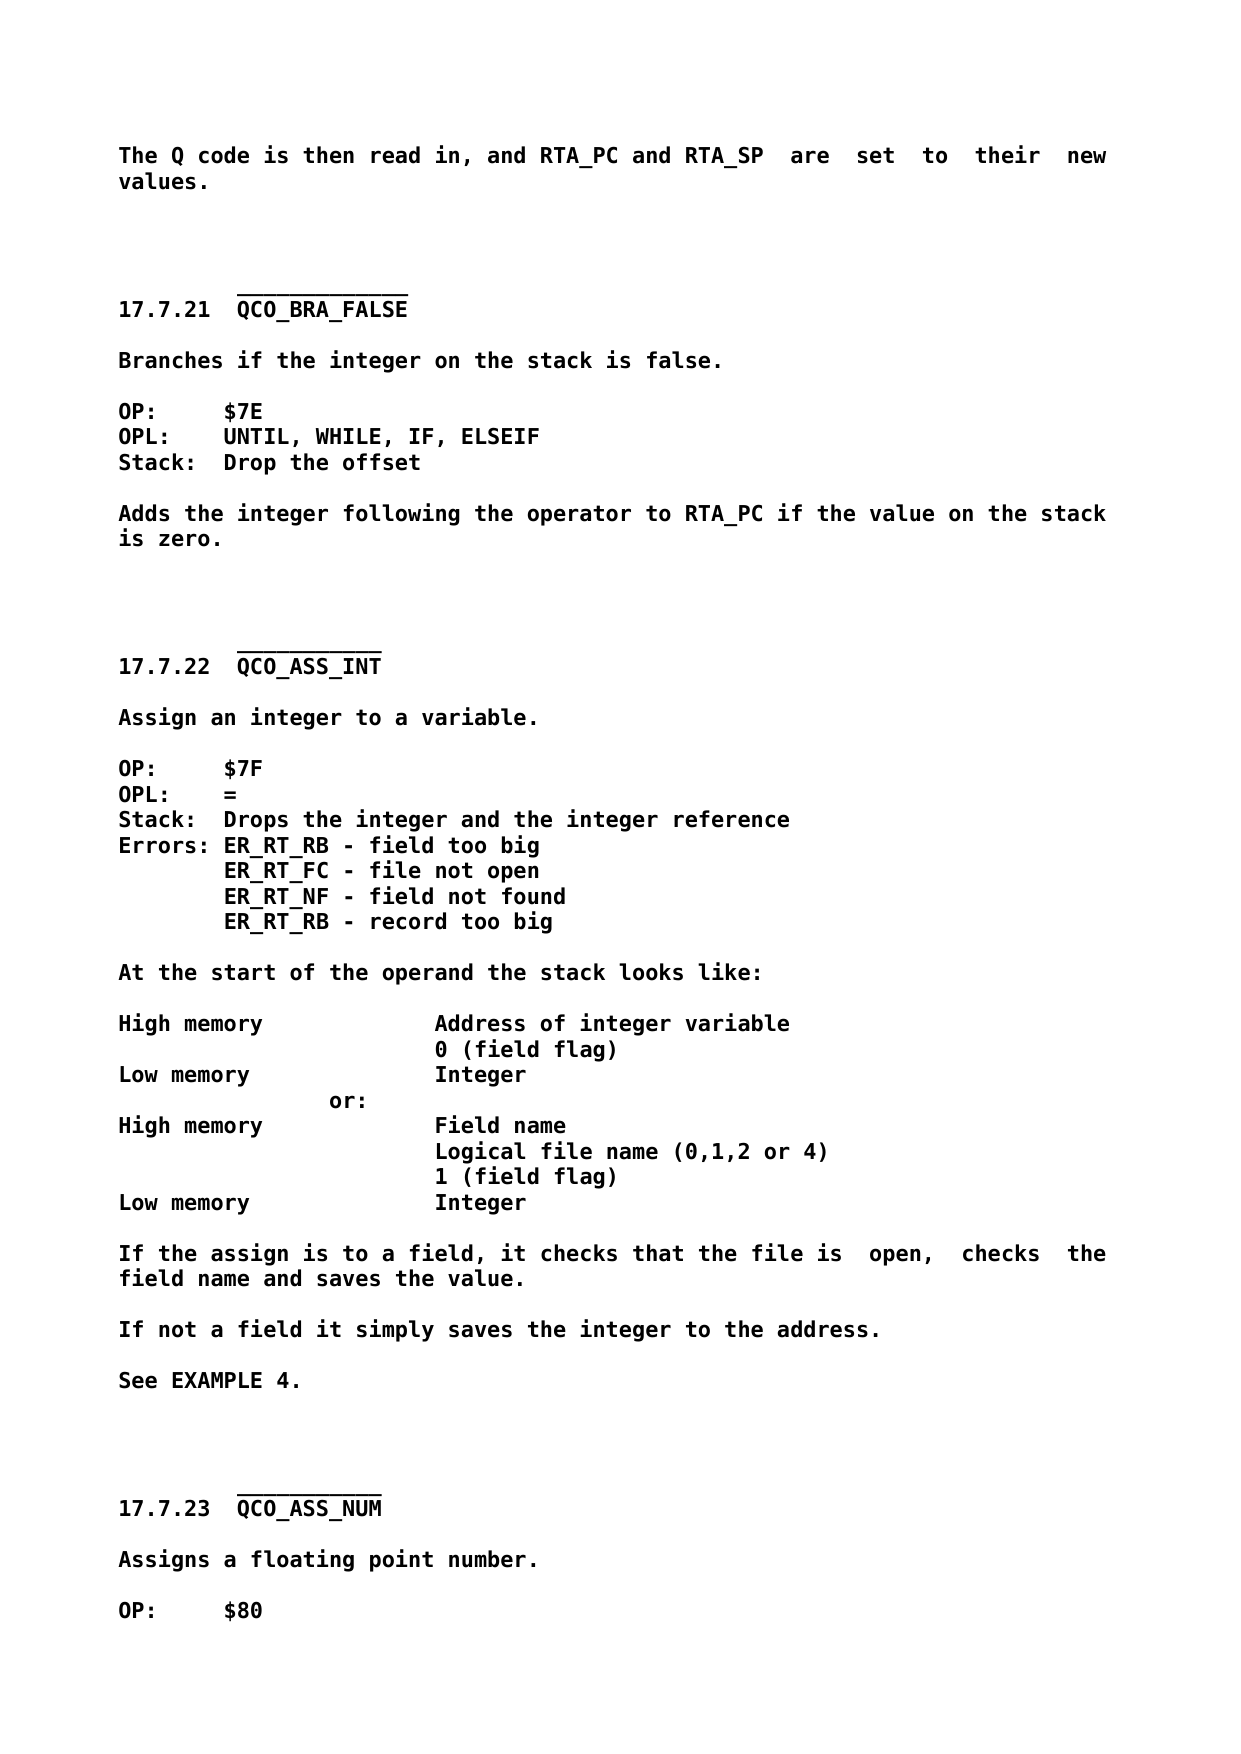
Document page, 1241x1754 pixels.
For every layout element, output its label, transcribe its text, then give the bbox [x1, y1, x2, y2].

text is zero. [118, 526, 1122, 552]
text Stack: Drop the offset [118, 450, 1122, 475]
text 1 (field flag) [118, 1164, 1122, 1190]
text OPL: = [118, 782, 1122, 807]
text If not a field it simply saves the integer to the address. [118, 1318, 1122, 1343]
text Stack: Drops the integer and the integer reference [118, 807, 1122, 833]
text Branches if the integer on the stack is false. [118, 348, 1122, 373]
text OP: $7F [118, 756, 1122, 782]
text Assign an integer to a variable. [118, 705, 1122, 731]
text Assigns a floating point number. [118, 1547, 1122, 1573]
text 17.7.21 QCO_BRA_FALSE [118, 297, 1122, 322]
text Low memory Integer [118, 1062, 1122, 1088]
text If the assign is to a field, it checks that the file is open, checks the [118, 1241, 1122, 1267]
text values. [118, 169, 1122, 195]
text At the start of the operand the stack looks like: [118, 960, 1122, 986]
text Adds the integer following the operator to RTA_PC if the value on the stack [118, 501, 1122, 526]
text _____________ [118, 271, 1122, 297]
text OP: $80 [118, 1598, 1122, 1624]
text See EXAMPLE 4. [118, 1369, 1122, 1394]
text Low memory Integer [118, 1190, 1122, 1216]
text ___________ [118, 1471, 1122, 1496]
text Logical file name (0,1,2 or 4) [118, 1139, 1122, 1164]
text ___________ [118, 628, 1122, 654]
text OP: $7E [118, 399, 1122, 424]
text 17.7.22 QCO_ASS_INT [118, 654, 1122, 679]
text OPL: UNTIL, WHILE, IF, ELSEIF [118, 424, 1122, 450]
text Errors: ER_RT_RB - field too big [118, 833, 1122, 858]
text or: [118, 1088, 1122, 1113]
text ER_RT_NF - field not found [118, 884, 1122, 909]
text High memory Field name [118, 1113, 1122, 1139]
text 0 (field flag) [118, 1037, 1122, 1062]
text field name and saves the value. [118, 1267, 1122, 1292]
text The Q code is then read in, and RTA_PC and RTA_SP are set to their new [118, 144, 1122, 169]
text ER_RT_FC - file not open [118, 858, 1122, 884]
text 17.7.23 QCO_ASS_NUM [118, 1496, 1122, 1522]
text High memory Address of integer variable [118, 1011, 1122, 1037]
text ER_RT_RB - record too big [118, 909, 1122, 935]
